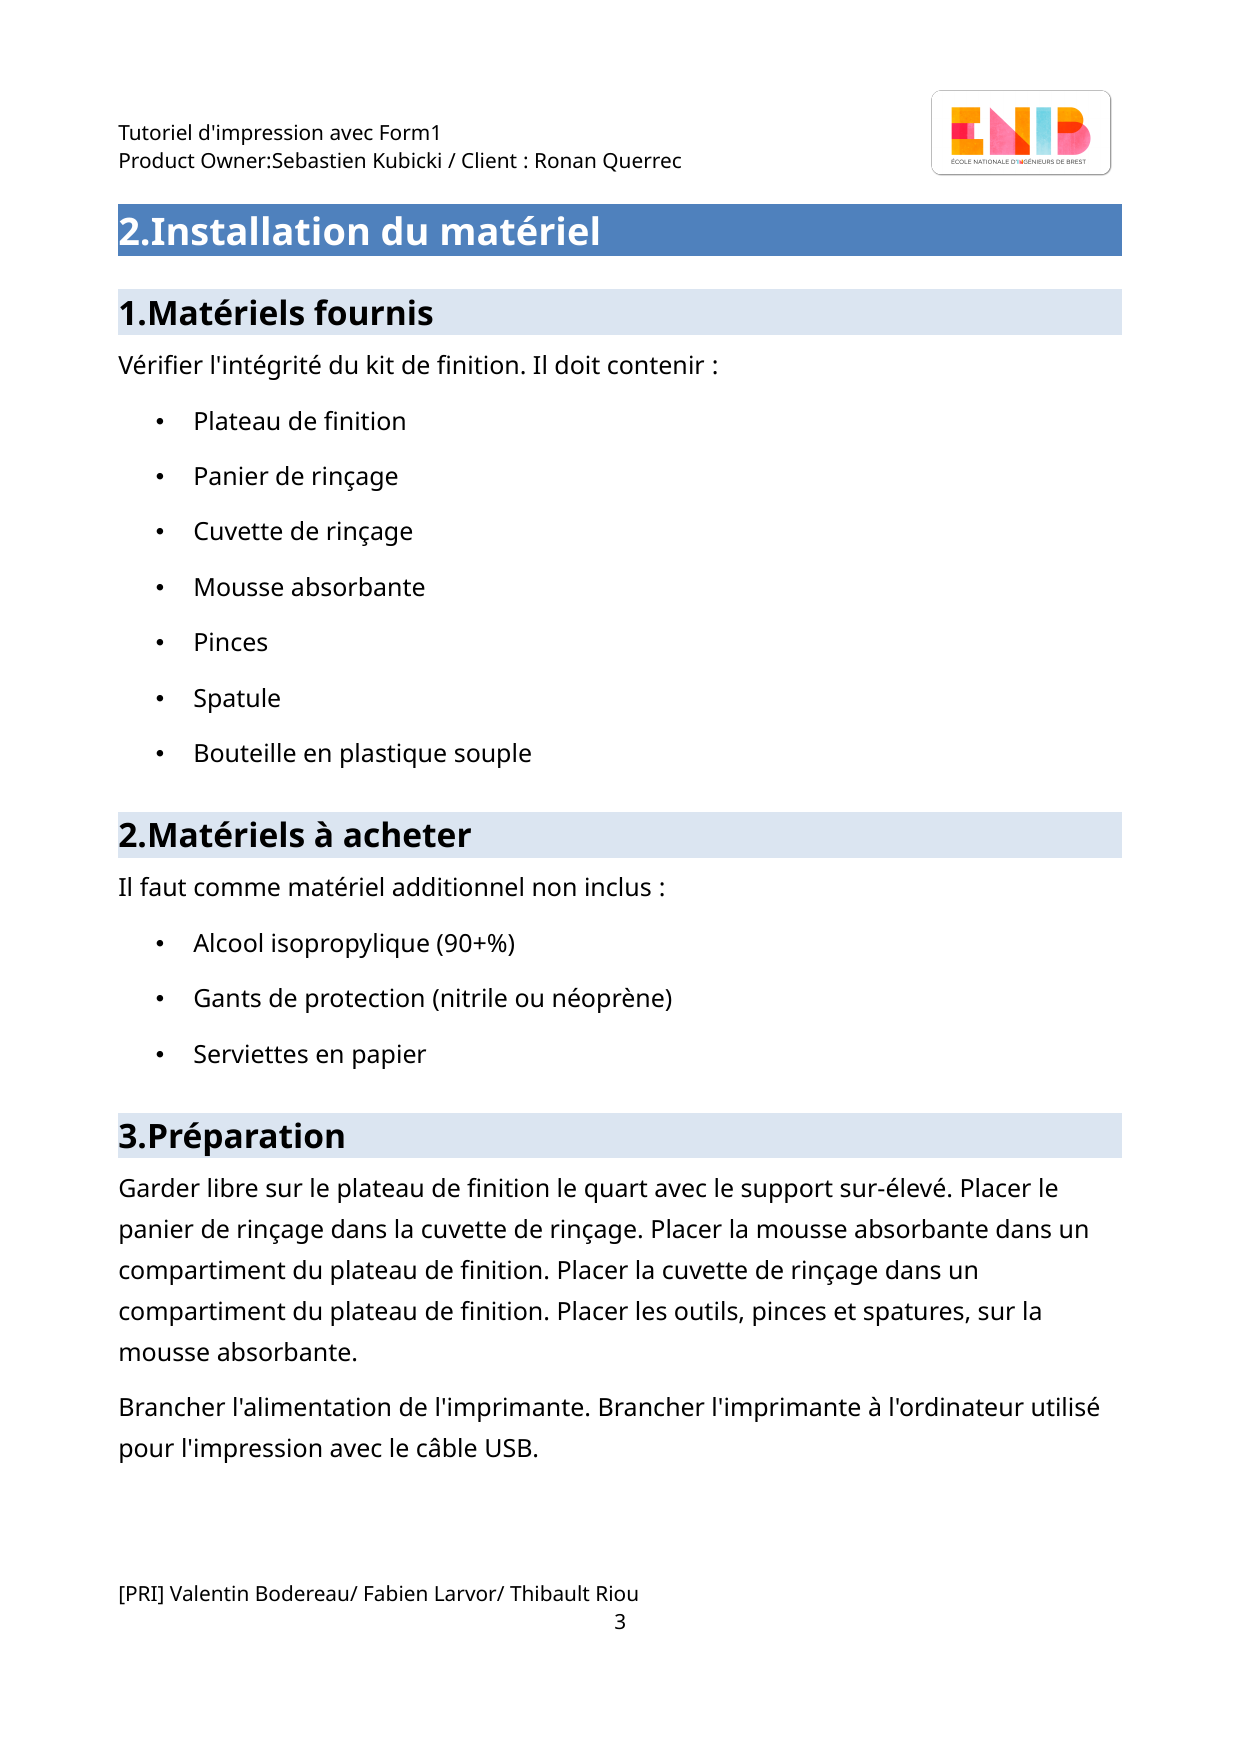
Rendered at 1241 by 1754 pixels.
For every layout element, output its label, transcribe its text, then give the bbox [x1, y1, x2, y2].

text Garder libre sur le plateau de finition le quart avec le support sur-élevé. Placer le panier de rinçage dans la cuvette de rinçage. Placer la mousse absorbante dans un compartiment du plateau de finition. Placer la cuvette de rinçage dans un compartiment du plateau de finition. Placer les outils, pinces et spatures, sur la mousse absorbante. [118, 1171, 1122, 1368]
list Bouteille en plastique souple [156, 736, 1122, 770]
list Mousse absorbante [156, 569, 1122, 603]
text Brancher l'alimentation de l'imprimante. Brancher l'imprimante à l'ordinateur utilisé pour l'impression avec le câble USB. [118, 1389, 1122, 1464]
list Pinces [156, 625, 1122, 659]
text Vérifier l'intégrité du kit de finition. Il doit contenir : [118, 348, 1122, 382]
subtitle 2.Matériels à acheter [118, 812, 1122, 858]
list Alcool isopropylique (90+%) [156, 926, 1122, 959]
subtitle 3.Préparation [118, 1113, 1122, 1158]
list Spatule [156, 680, 1122, 714]
list Panier de rinçage [156, 458, 1122, 493]
subtitle 2.Installation du matériel [118, 204, 1122, 256]
picture [930, 90, 1113, 177]
subtitle 1.Matériels fournis [118, 289, 1122, 335]
list Cuvette de rinçage [156, 514, 1122, 548]
list Plateau de finition [156, 403, 1122, 437]
list Serviettes en papier [156, 1036, 1122, 1070]
list Gants de protection (nitrile ou néoprène) [156, 981, 1122, 1015]
text Il faut comme matériel additionnel non inclus : [118, 870, 1122, 904]
